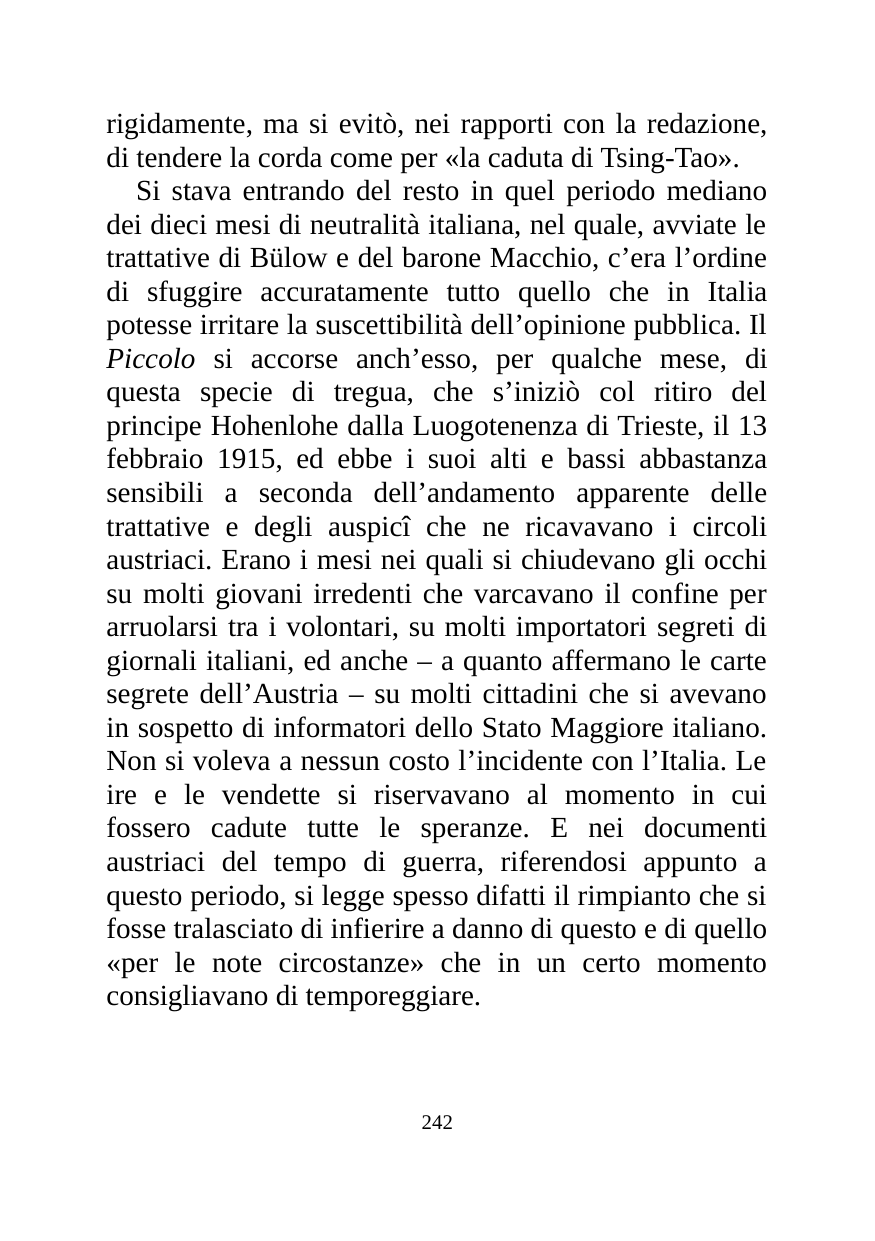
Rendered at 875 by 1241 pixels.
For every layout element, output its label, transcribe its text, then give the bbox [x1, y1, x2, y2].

text Si stava entrando del resto in quel periodo mediano dei dieci mesi di neutralità italiana, nel quale, avviate le trattative di Bülow e del barone Macchio, c’era l’ordine di sfuggire accuratamente tutto quello che in Italia potesse irritare la suscettibilità dell’opinione pubblica. Il Piccolo si accorse anch’esso, per qualche mese, di questa specie di tregua, che s’iniziò col ritiro del principe Hohenlohe dalla Luogotenenza di Trieste, il 13 febbraio 1915, ed ebbe i suoi alti e bassi abbastanza sensibili a seconda dell’andamento apparente delle trattative e degli auspicî che ne ricavavano i circoli austriaci. Erano i mesi nei quali si chiudevano gli occhi su molti giovani irredenti che varcavano il confine per arruolarsi tra i volontari, su molti importatori segreti di giornali italiani, ed anche – a quanto affermano le carte segrete dell’Austria – su molti cittadini che si avevano in sospetto di informatori dello Stato Maggiore italiano. Non si voleva a nessun costo l’incidente con l’Italia. Le ire e le vendette si riservavano al momento in cui fossero cadute tutte le speranze. E nei documenti austriaci del tempo di guerra, riferendosi appunto a questo periodo, si legge spesso difatti il rimpianto che si fosse tralasciato di infierire a danno di questo e di quello «per le note circostanze» che in un certo momento consigliavano di temporeggiare. [106, 173, 768, 1012]
text rigidamente, ma si evitò, nei rapporti con la redazione, di tendere la corda come per «la caduta di Tsing-Tao». [106, 106, 768, 173]
